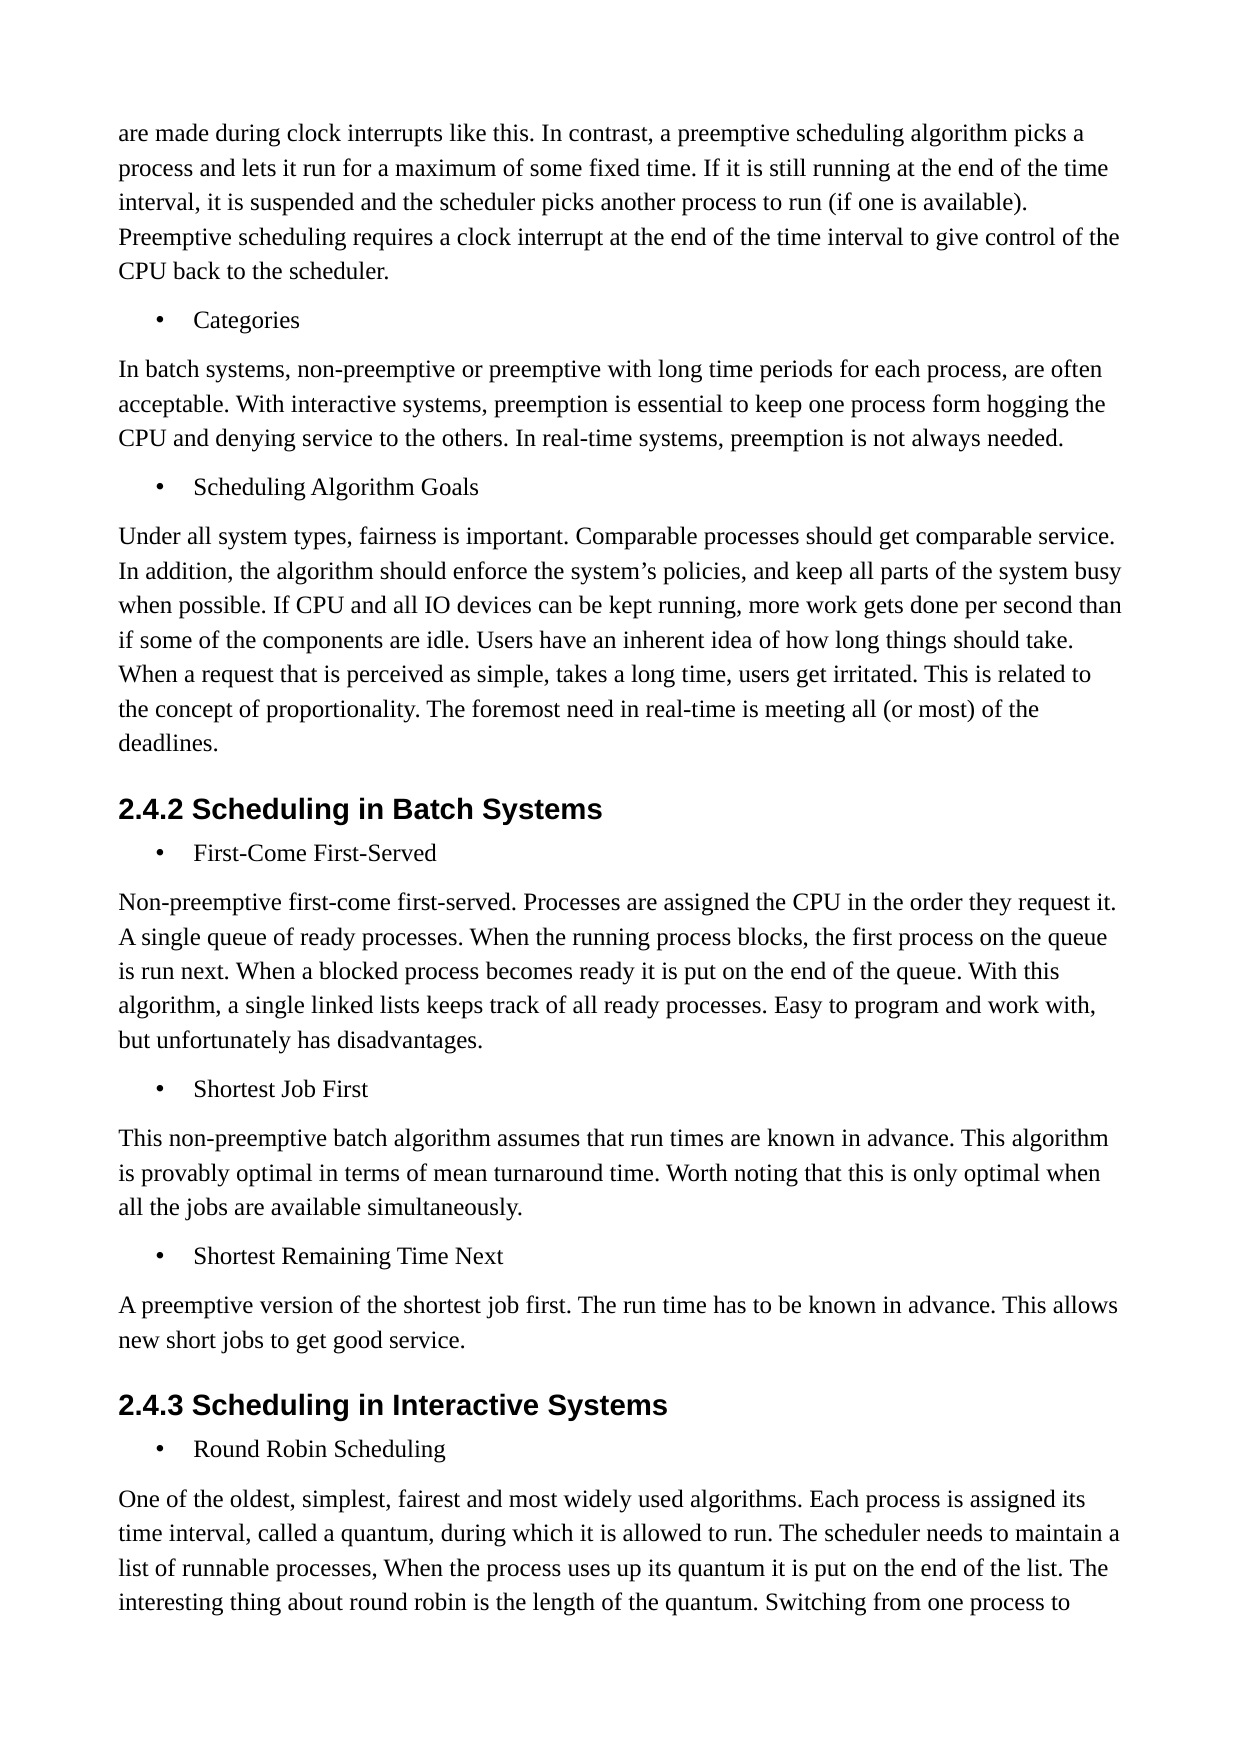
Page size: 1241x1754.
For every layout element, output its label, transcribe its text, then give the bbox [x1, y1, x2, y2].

subtitle 2.4.3 Scheduling in Interactive Systems [118, 1388, 1122, 1422]
list Shortest Remaining Time Next [156, 1241, 1122, 1270]
list Scheduling Algorithm Goals [156, 472, 1122, 501]
text This non-preemptive batch algorithm assumes that run times are known in advance. This algorithm is provably optimal in terms of mean turnaround time. Worth noting that this is only optimal when all the jobs are available simultaneously. [118, 1123, 1122, 1221]
text One of the oldest, simplest, fairest and most widely used algorithms. Each process is assigned its time interval, called a quantum, during which it is allowed to run. The scheduler needs to maintain a list of runnable processes, When the process uses up its quantum it is put on the end of the list. The interesting thing about round robin is the length of the quantum. Switching from one process to [118, 1484, 1122, 1616]
list First-Come First-Served [156, 838, 1122, 867]
text Under all system types, fairness is important. Comparable processes should get comparable service. In addition, the algorithm should enforce the system’s policies, and keep all parts of the system busy when possible. If CPU and all IO devices can be kept running, more work gets done per second than if some of the components are idle. Users have an inherent idea of how long things should take. When a request that is perceived as simple, takes a long time, users get irritated. This is related to the concept of proportionality. The foremost need in real-time is meeting all (or most) of the deadlines. [118, 521, 1122, 757]
list Categories [156, 305, 1122, 334]
list Shortest Job First [156, 1074, 1122, 1103]
list Round Robin Scheduling [156, 1434, 1122, 1463]
text Non-preemptive first-come first-served. Processes are assigned the CPU in the order they request it. A single queue of ready processes. When the running process blocks, the first process on the queue is run next. When a blocked process becomes ready it is put on the end of the queue. With this algorithm, a single linked lists keeps track of all ready processes. Easy to program and work with, but unfortunately has disadvantages. [118, 887, 1122, 1054]
text are made during clock interrupts like this. In contrast, a preemptive scheduling algorithm picks a process and lets it run for a maximum of some fixed time. If it is still running at the end of the time interval, it is suspended and the scheduler picks another process to run (if one is available). Preemptive scheduling requires a clock interrupt at the end of the time interval to give control of the CPU back to the scheduler. [118, 118, 1122, 285]
text In batch systems, non-preemptive or preemptive with long time periods for each process, are often acceptable. With interactive systems, preemption is essential to keep one process form hogging the CPU and denying service to the others. In real-time systems, preemption is not always needed. [118, 354, 1122, 452]
text A preemptive version of the shortest job first. The run time has to be known in advance. This allows new short jobs to get good service. [118, 1290, 1122, 1353]
subtitle 2.4.2 Scheduling in Batch Systems [118, 792, 1122, 826]
